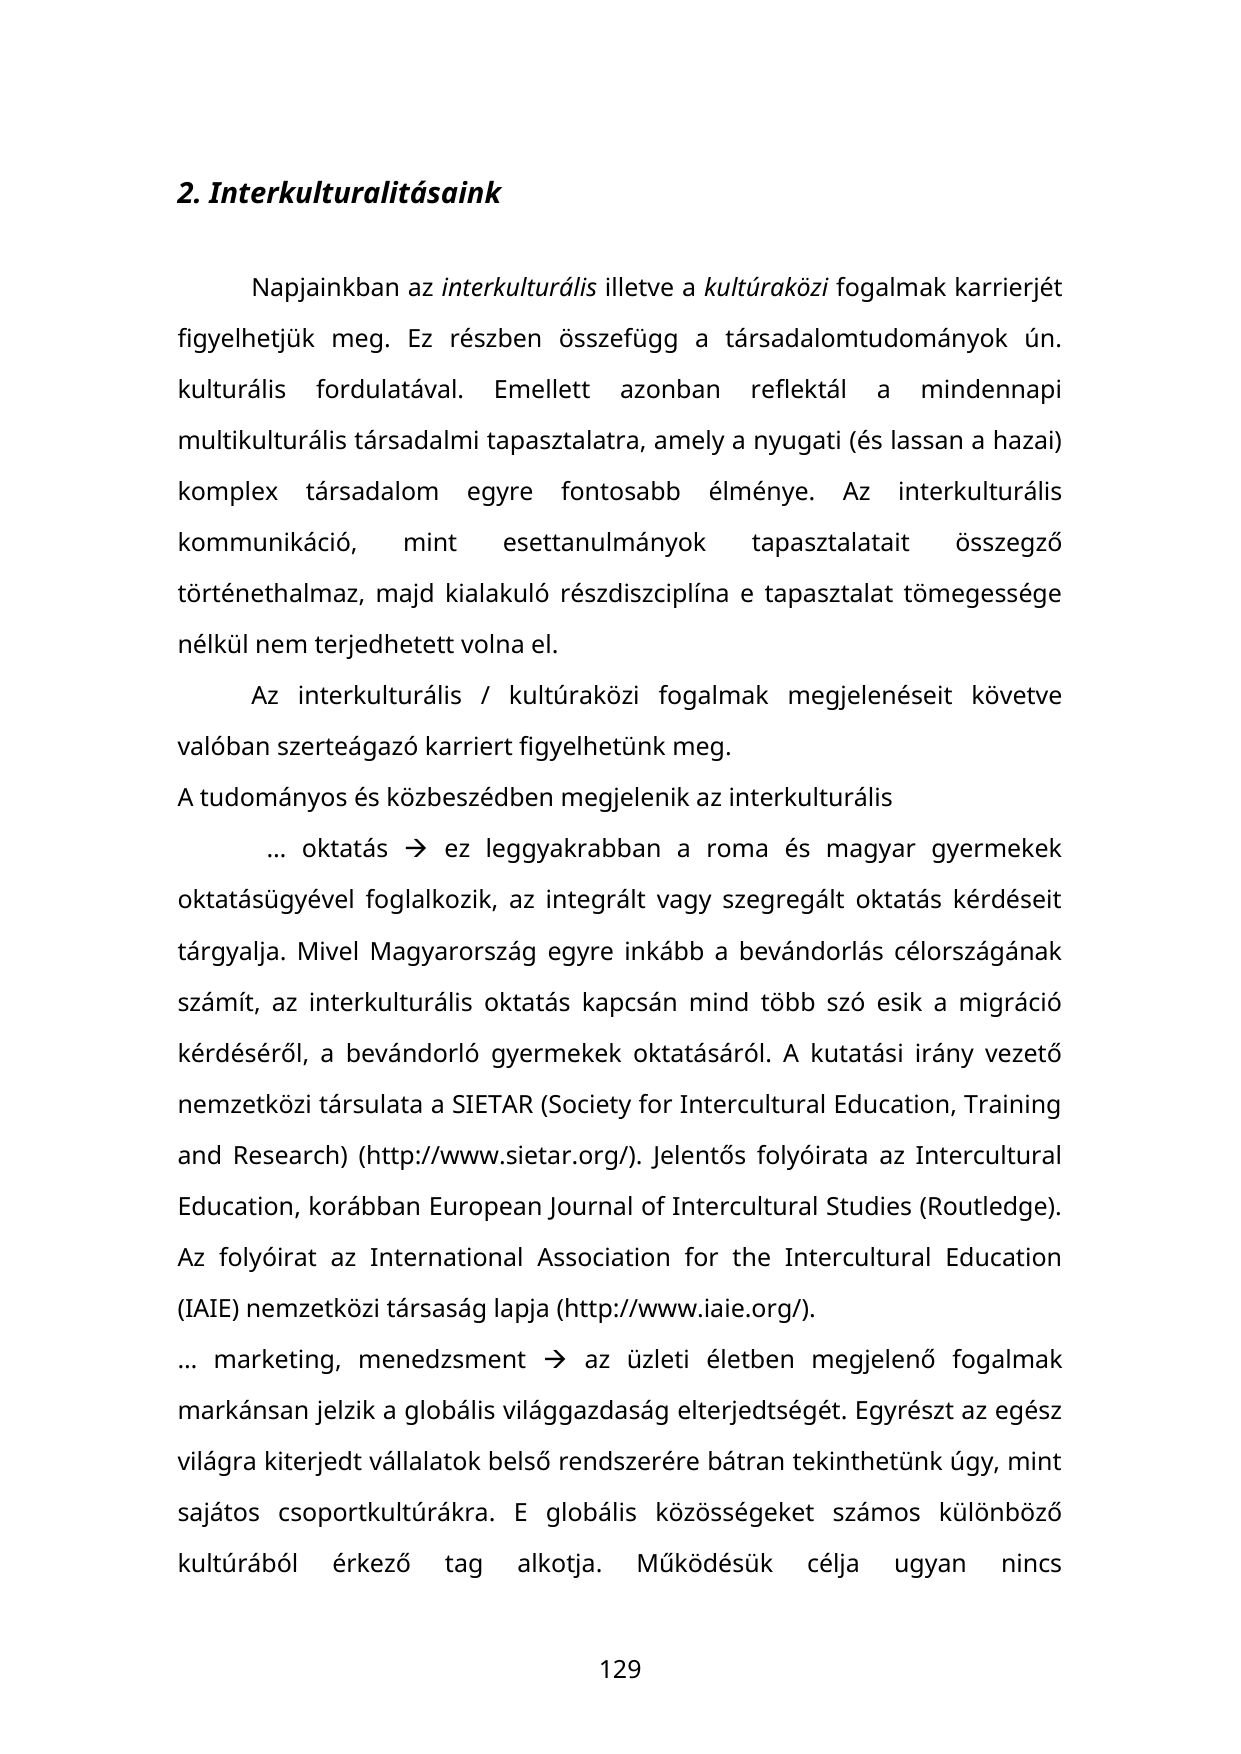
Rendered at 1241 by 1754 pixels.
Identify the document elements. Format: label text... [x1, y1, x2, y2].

text … oktatás  ez leggyakrabban a roma és magyar gyermekek oktatásügyével foglalkozik, az integrált vagy szegregált oktatás kérdéseit tárgyalja. Mivel Magyarország egyre inkább a bevándorlás célországának számít, az interkulturális oktatás kapcsán mind több szó esik a migráció kérdéséről, a bevándorló gyermekek oktatásáról. A kutatási irány vezető nemzetközi társulata a SIETAR (Society for Intercultural Education, Training and Research) (http://www.sietar.org/). Jelentős folyóirata az Intercultural Education, korábban European Journal of Intercultural Studies (Routledge). Az folyóirat az International Association for the Intercultural Education (IAIE) nemzetközi társaság lapja (http://www.iaie.org/). [177, 831, 1063, 1324]
text Az interkulturális / kultúraközi fogalmak megjelenéseit követve valóban szerteágazó karriert figyelhetünk meg. [177, 678, 1063, 763]
text … marketing, menedzsment  az üzleti életben megjelenő fogalmak markánsan jelzik a globális világgazdaság elterjedtségét. Egyrészt az egész világra kiterjedt vállalatok belső rendszerére bátran tekinthetünk úgy, mint sajátos csoportkultúrákra. E globális közösségeket számos különböző kultúrából érkező tag alkotja. Működésük célja ugyan nincs [177, 1342, 1063, 1580]
text Napjainkban az interkulturális illetve a kultúraközi fogalmak karrierjét figyelhetjük meg. Ez részben összefügg a társadalomtudományok ún. kulturális fordulatával. Emellett azonban reflektál a mindennapi multikulturális társadalmi tapasztalatra, amely a nyugati (és lassan a hazai) komplex társadalom egyre fontosabb élménye. Az interkulturális kommunikáció, mint esettanulmányok tapasztalatait összegző történethalmaz, majd kialakuló részdiszciplína e tapasztalat tömegessége nélkül nem terjedhetett volna el. [177, 270, 1063, 661]
subtitle 2. Interkulturalitásaink [177, 173, 1063, 212]
text A tudományos és közbeszédben megjelenik az interkulturális [177, 780, 1063, 814]
